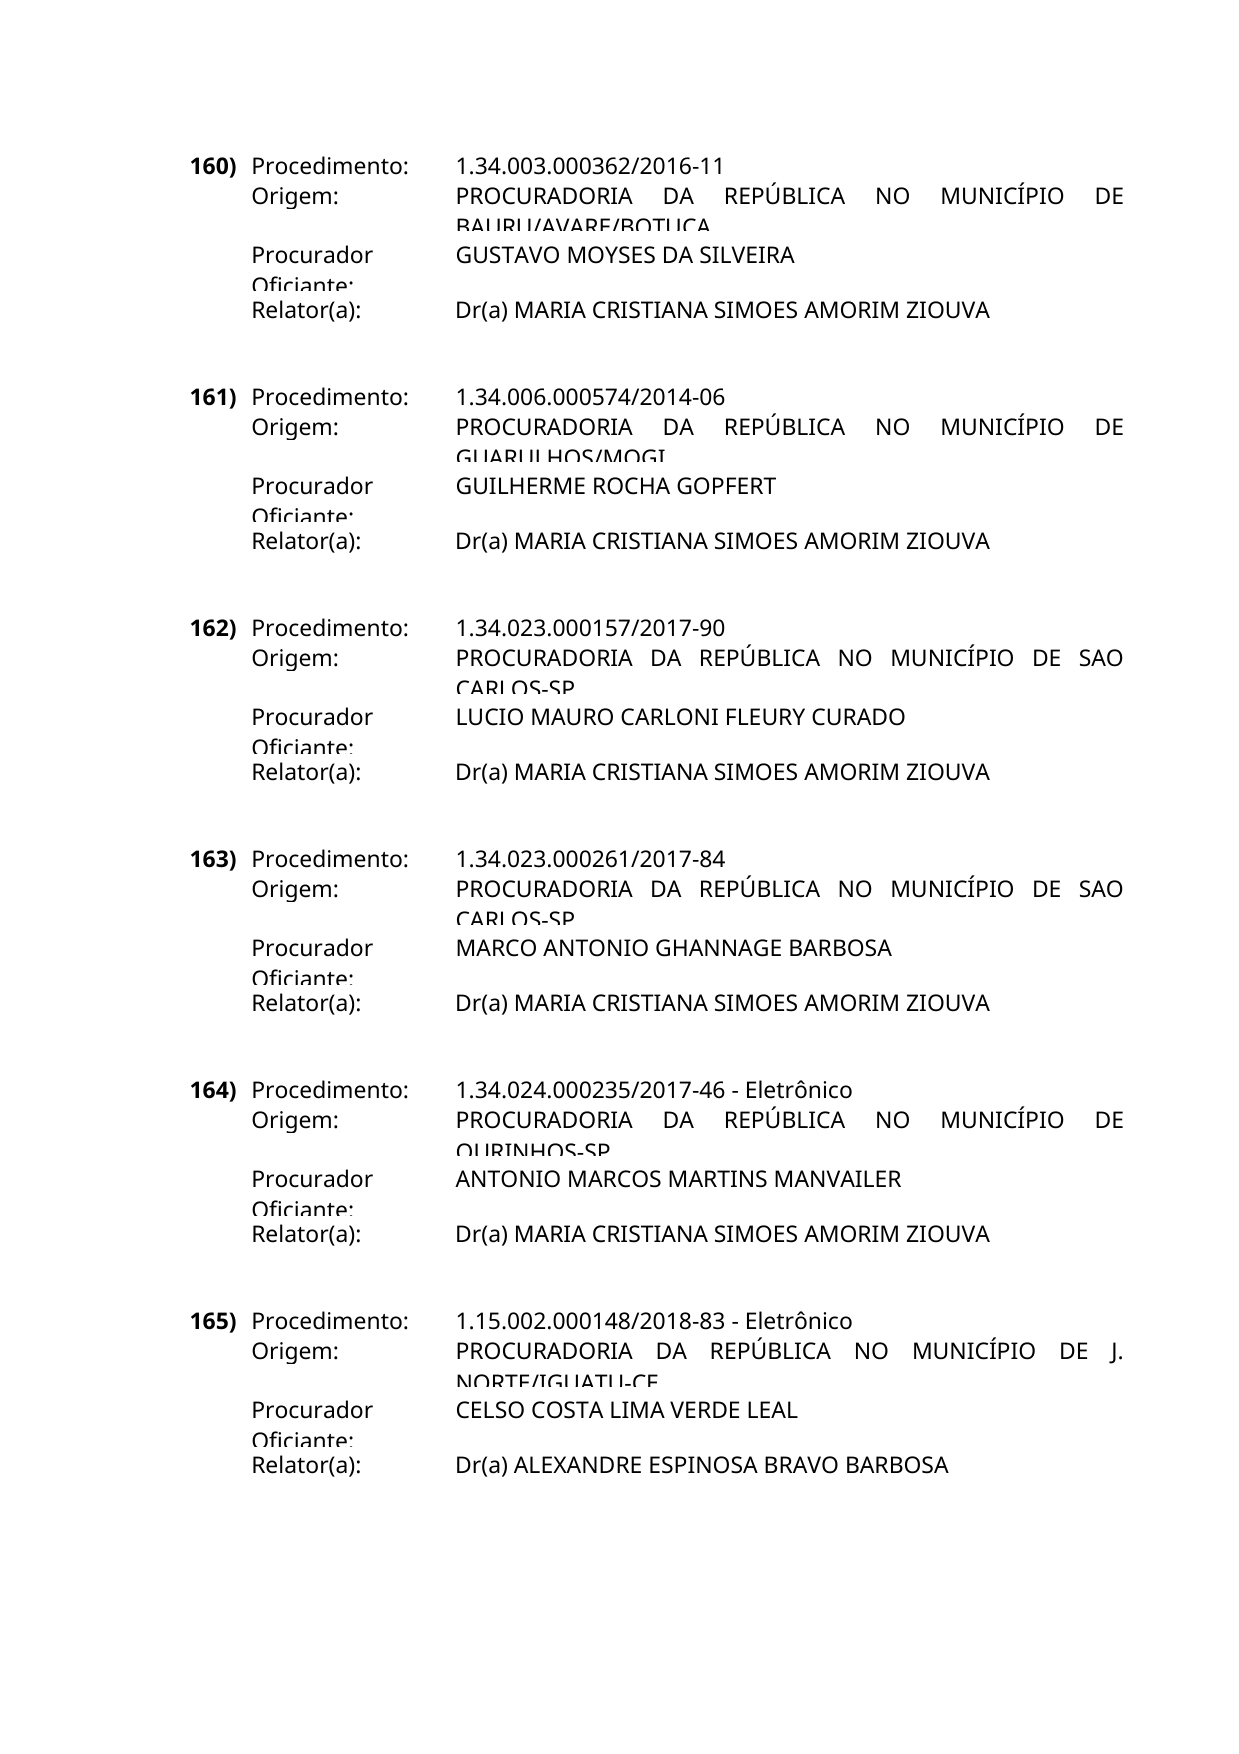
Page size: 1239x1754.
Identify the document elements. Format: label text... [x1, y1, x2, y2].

table_cell [1125, 1218, 1239, 1248]
table_cell [189, 209, 251, 231]
table_cell [1125, 1386, 1239, 1394]
table_cell [0, 924, 189, 932]
table_cell [1125, 612, 1239, 641]
table_cell [1125, 555, 1239, 612]
table_cell [0, 470, 189, 521]
table_cell [1125, 1017, 1239, 1074]
table_header Relator(a): [251, 756, 455, 785]
table_cell LUCIO MAURO CARLONI FLEURY CURADO [455, 701, 1124, 752]
table_cell [0, 555, 189, 612]
table_cell 163) [189, 843, 251, 872]
table_cell Procurador Oficiante: [251, 932, 455, 984]
table_cell Procedimento: [251, 150, 455, 178]
table_cell [251, 440, 455, 462]
table_cell [0, 701, 189, 752]
table_cell [0, 1335, 189, 1364]
table_cell [251, 786, 455, 843]
table_header Dr(a) ALEXANDRE ESPINOSA BRAVO BARBOSA [455, 1449, 1122, 1478]
table_cell [189, 786, 251, 843]
table_header [251, 0, 455, 150]
table_cell [0, 1104, 189, 1133]
table_cell [189, 1017, 251, 1074]
table_cell [251, 231, 455, 238]
table_cell [455, 693, 1124, 701]
table_cell [1125, 239, 1239, 289]
table_cell [1125, 1394, 1239, 1445]
table_cell 164) [189, 1074, 251, 1103]
table_cell [189, 987, 251, 1017]
table_cell [455, 924, 1124, 932]
table_header Dr(a) MARIA CRISTIANA SIMOES AMORIM ZIOUVA [455, 1218, 1122, 1247]
table_cell Procurador Oficiante: [251, 239, 455, 291]
table_cell [1125, 1248, 1239, 1305]
table_cell [189, 231, 251, 238]
table_cell [189, 1449, 251, 1479]
table_cell [455, 231, 1124, 238]
table_cell [189, 555, 251, 612]
table_cell [0, 1394, 189, 1445]
table_cell [1125, 231, 1239, 238]
table_cell PROCURADORIA DA REPÚBLICA NO MUNICÍPIO DE J. NORTE/IGUATU-CE [455, 1335, 1124, 1386]
table_cell [1125, 462, 1239, 469]
table_cell [0, 324, 189, 381]
table_cell 1.15.002.000148/2018-83 - Eletrônico [455, 1305, 1124, 1334]
table_cell [251, 462, 455, 469]
table_cell [189, 1394, 251, 1445]
table_cell [455, 1248, 1124, 1305]
table_cell [0, 239, 189, 289]
table_cell [251, 1155, 455, 1163]
table_cell [0, 987, 189, 1017]
table_cell [1125, 1155, 1239, 1163]
table_cell [251, 902, 455, 924]
table_header Relator(a): [251, 1449, 455, 1478]
table_cell [0, 1074, 189, 1103]
table_cell [0, 180, 189, 208]
table_cell [1125, 381, 1239, 409]
table_cell [1125, 1335, 1239, 1364]
table_cell [1125, 1104, 1239, 1133]
table_cell [0, 873, 189, 902]
table_cell [189, 470, 251, 521]
table_cell [189, 642, 251, 671]
table_cell [251, 1364, 455, 1386]
table_cell [189, 239, 251, 289]
table_cell 1.34.024.000235/2017-46 - Eletrônico [455, 1074, 1124, 1103]
table_cell [251, 1133, 455, 1155]
table_cell Procurador Oficiante: [251, 470, 455, 522]
table_cell [455, 555, 1124, 612]
table_header Relator(a): [251, 525, 455, 554]
table_cell Procedimento: [251, 381, 455, 409]
table_cell [189, 1163, 251, 1214]
table_cell Origem: [251, 1104, 455, 1133]
table_cell [189, 1335, 251, 1364]
table_cell [0, 1364, 189, 1386]
table_cell [189, 1133, 251, 1155]
table_cell PROCURADORIA DA REPÚBLICA NO MUNICÍPIO DE OURINHOS-SP [455, 1104, 1124, 1155]
table_cell [0, 1386, 189, 1394]
table_cell [0, 642, 189, 671]
table_cell PROCURADORIA DA REPÚBLICA NO MUNICÍPIO DE BAURU/AVARE/BOTUCA [455, 180, 1124, 231]
table_cell Procurador Oficiante: [251, 701, 455, 753]
table_header Relator(a): [251, 294, 455, 323]
table_cell 160) [189, 150, 251, 178]
table_cell [0, 231, 189, 238]
table_cell Procedimento: [251, 843, 455, 872]
table_cell [251, 1248, 455, 1305]
table_header Dr(a) MARIA CRISTIANA SIMOES AMORIM ZIOUVA [455, 525, 1122, 554]
table_cell [189, 180, 251, 208]
table_cell Procedimento: [251, 1074, 455, 1103]
table_cell [0, 1133, 189, 1155]
table_cell [189, 924, 251, 932]
table_cell MARCO ANTONIO GHANNAGE BARBOSA [455, 932, 1124, 983]
table_cell [455, 324, 1124, 381]
table_cell [1125, 924, 1239, 932]
table_cell Procedimento: [251, 612, 455, 641]
table_header Dr(a) MARIA CRISTIANA SIMOES AMORIM ZIOUVA [455, 756, 1122, 785]
table_header Dr(a) MARIA CRISTIANA SIMOES AMORIM ZIOUVA [455, 294, 1122, 323]
table_cell [0, 1449, 189, 1479]
table_header [0, 0, 189, 150]
table_cell [1125, 1074, 1239, 1103]
table_cell [189, 294, 251, 324]
table_cell [1125, 873, 1239, 902]
table_cell [0, 1155, 189, 1163]
table_cell [1125, 642, 1239, 671]
table_cell [455, 786, 1124, 843]
table_cell [1125, 1305, 1239, 1334]
table_cell [1125, 1364, 1239, 1386]
table_cell [251, 555, 455, 612]
table_cell [189, 756, 251, 786]
table_cell [0, 209, 189, 231]
table_cell [189, 462, 251, 469]
table_header [189, 0, 251, 150]
table_cell [1125, 525, 1239, 555]
table_cell [1125, 294, 1239, 324]
table_cell CELSO COSTA LIMA VERDE LEAL [455, 1394, 1124, 1445]
table_cell [455, 1386, 1124, 1394]
table_cell 1.34.023.000157/2017-90 [455, 612, 1124, 641]
table_cell [0, 150, 189, 178]
table_header [1125, 0, 1239, 150]
table_cell [1125, 470, 1239, 521]
table_cell Procurador Oficiante: [251, 1163, 455, 1215]
table_cell [189, 1218, 251, 1248]
table_cell [0, 693, 189, 701]
table_cell [189, 873, 251, 902]
table_cell [0, 440, 189, 462]
table_cell [0, 294, 189, 324]
table_cell [0, 525, 189, 555]
table_cell 1.34.006.000574/2014-06 [455, 381, 1124, 409]
table_cell [189, 440, 251, 462]
table_cell [0, 1305, 189, 1334]
table_cell [189, 1104, 251, 1133]
table_cell [0, 1218, 189, 1248]
table_cell [1125, 786, 1239, 843]
table_cell [1125, 324, 1239, 381]
table_cell [1125, 1163, 1239, 1214]
table_cell [251, 924, 455, 932]
table_cell [0, 1163, 189, 1214]
table_cell GUSTAVO MOYSES DA SILVEIRA [455, 239, 1124, 289]
table_cell [0, 411, 189, 439]
table_cell [1125, 1449, 1239, 1479]
table_cell 1.34.003.000362/2016-11 [455, 150, 1124, 178]
table_cell Origem: [251, 1335, 455, 1364]
table_cell [189, 525, 251, 555]
table_cell [251, 1017, 455, 1074]
table_cell [189, 693, 251, 701]
table_cell Origem: [251, 180, 455, 208]
table_cell PROCURADORIA DA REPÚBLICA NO MUNICÍPIO DE SAO CARLOS-SP [455, 642, 1124, 693]
table_cell [0, 381, 189, 409]
table_cell [0, 462, 189, 469]
table_cell Origem: [251, 411, 455, 439]
table_cell [189, 1248, 251, 1305]
table_cell [189, 411, 251, 439]
table_cell [1125, 150, 1239, 178]
table_cell [1125, 987, 1239, 1017]
table_cell [189, 1364, 251, 1386]
table_cell [251, 693, 455, 701]
table_cell [1125, 440, 1239, 462]
table_cell [0, 932, 189, 983]
table_cell [251, 671, 455, 693]
table_cell Procurador Oficiante: [251, 1394, 455, 1446]
table_cell [189, 1386, 251, 1394]
table_header Relator(a): [251, 987, 455, 1016]
table_cell [1125, 701, 1239, 752]
table_cell [0, 1248, 189, 1305]
table_cell [455, 1017, 1124, 1074]
table_cell [189, 902, 251, 924]
table_header Relator(a): [251, 1218, 455, 1247]
table_cell [1125, 671, 1239, 693]
table_header Dr(a) MARIA CRISTIANA SIMOES AMORIM ZIOUVA [455, 987, 1122, 1016]
table_cell [251, 209, 455, 231]
table_cell 162) [189, 612, 251, 641]
table_cell [1125, 756, 1239, 786]
table_cell [1125, 843, 1239, 872]
table_cell [1125, 693, 1239, 701]
table_cell 161) [189, 381, 251, 409]
table_cell [189, 932, 251, 983]
table_cell Procedimento: [251, 1305, 455, 1334]
table_cell PROCURADORIA DA REPÚBLICA NO MUNICÍPIO DE GUARULHOS/MOGI [455, 411, 1124, 462]
table_cell Origem: [251, 642, 455, 671]
table_header [455, 0, 1124, 150]
table_cell [251, 324, 455, 381]
table_cell PROCURADORIA DA REPÚBLICA NO MUNICÍPIO DE SAO CARLOS-SP [455, 873, 1124, 924]
table_cell 1.34.023.000261/2017-84 [455, 843, 1124, 872]
table_cell 165) [189, 1305, 251, 1334]
table_cell [0, 671, 189, 693]
table_cell [0, 902, 189, 924]
table_cell ANTONIO MARCOS MARTINS MANVAILER [455, 1163, 1124, 1214]
table_cell [1125, 180, 1239, 208]
table_cell [1125, 932, 1239, 983]
table_cell GUILHERME ROCHA GOPFERT [455, 470, 1124, 521]
table_cell [0, 1017, 189, 1074]
table_cell [189, 1155, 251, 1163]
table_cell [1125, 902, 1239, 924]
table_cell [0, 843, 189, 872]
table_cell [189, 671, 251, 693]
table_cell [0, 786, 189, 843]
table_cell Origem: [251, 873, 455, 902]
table_cell [189, 701, 251, 752]
table_cell [251, 1386, 455, 1394]
table_cell [0, 612, 189, 641]
table_cell [455, 462, 1124, 469]
table_cell [455, 1155, 1124, 1163]
table_cell [189, 324, 251, 381]
table_cell [1125, 1133, 1239, 1155]
table_cell [1125, 411, 1239, 439]
table_cell [0, 756, 189, 786]
table_cell [1125, 209, 1239, 231]
